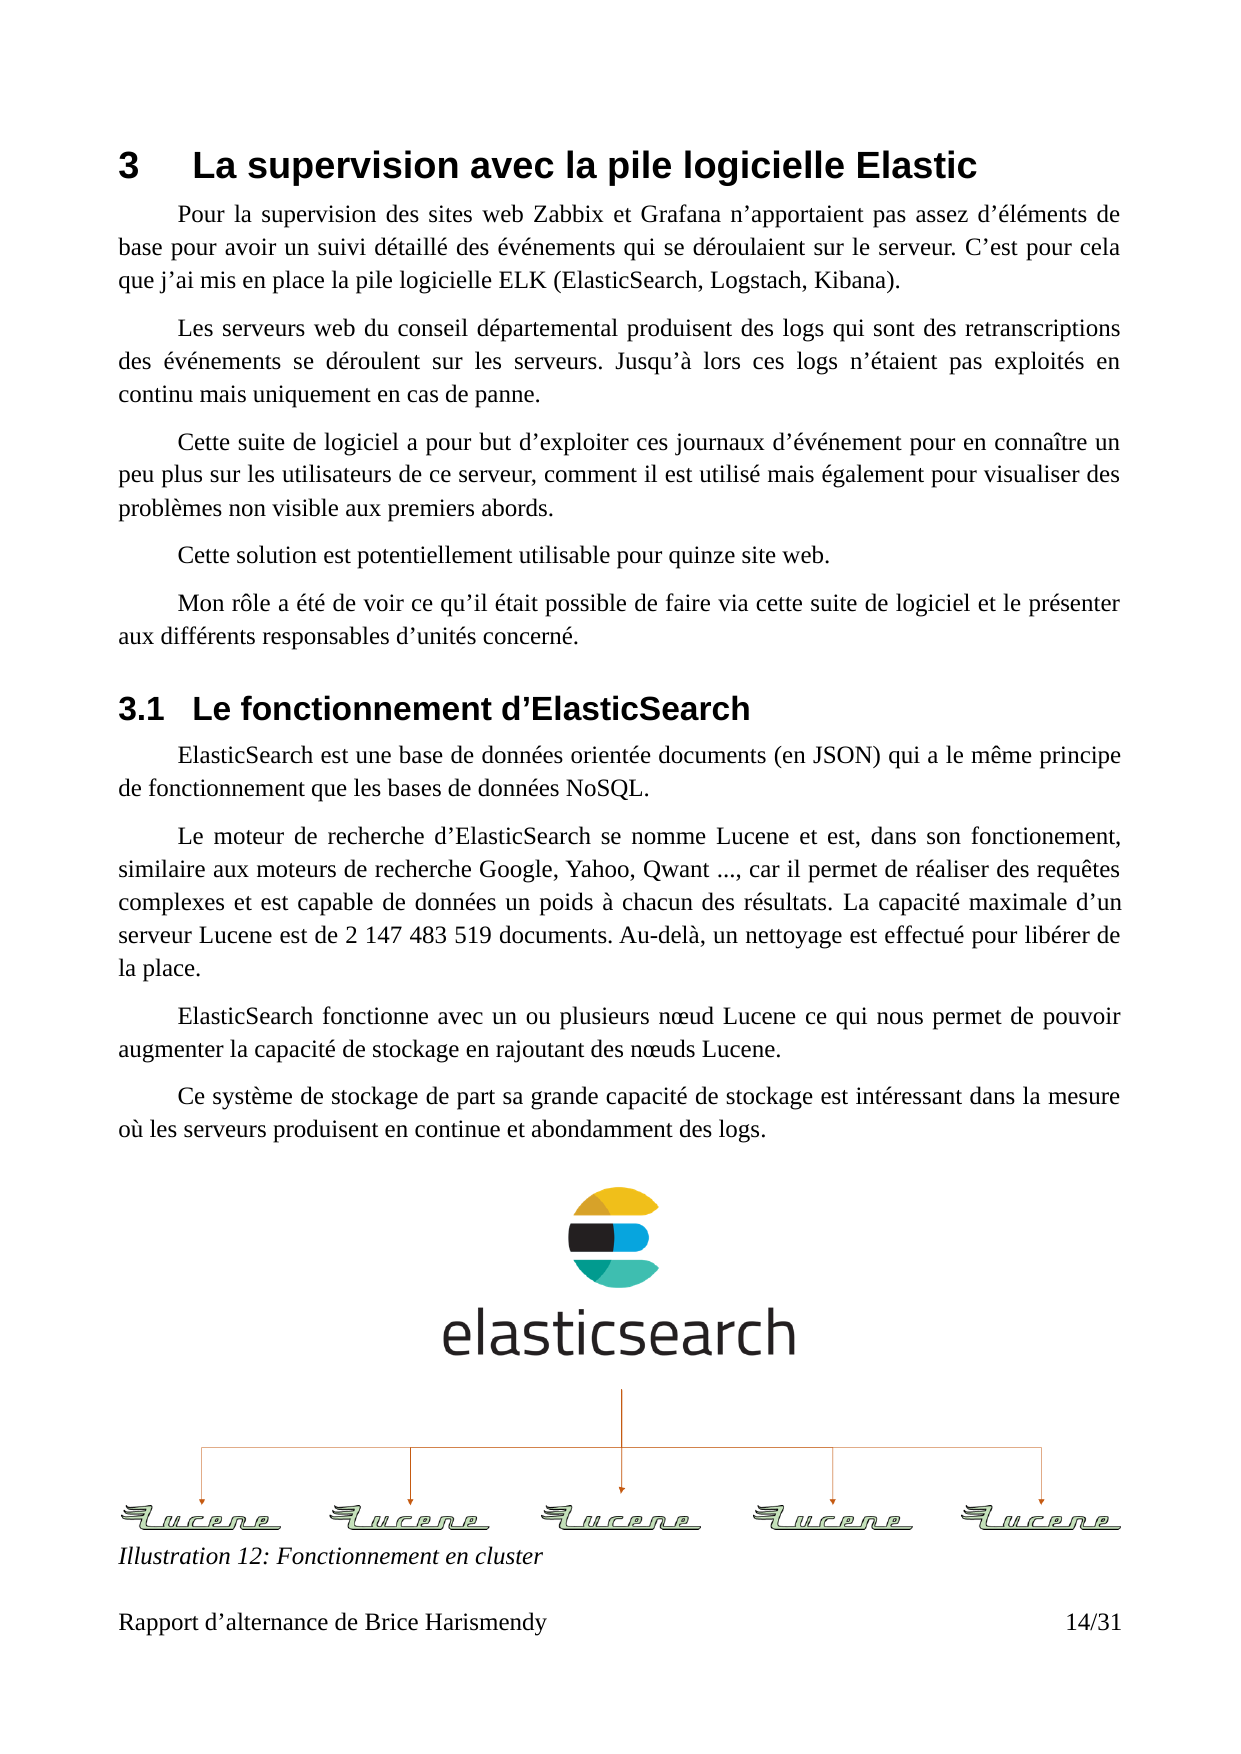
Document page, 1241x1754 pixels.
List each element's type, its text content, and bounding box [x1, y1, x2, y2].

text Cette suite de logiciel a pour but d’exploiter ces journaux d’événement pour en connaître un peu plus sur les utilisateurs de ce serveur, comment il est utilisé mais également pour visualiser des problèmes non visible aux premiers abords. [118, 427, 1122, 521]
text Pour la supervision des sites web Zabbix et Grafana n’apportaient pas assez d’éléments de base pour avoir un suivi détaillé des événements qui se déroulaient sur le serveur. C’est pour cela que j’ai mis en place la pile logicielle ELK (ElasticSearch, Logstach, Kibana). [118, 199, 1122, 294]
text Les serveurs web du conseil départemental produisent des logs qui sont des retranscriptions des événements se déroulent sur les serveurs. Jusqu’à lors ces logs n’étaient pas exploités en continu mais uniquement en cas de panne. [118, 313, 1122, 408]
text Cette solution est potentiellement utilisable pour quinze site web. [118, 540, 1122, 569]
subtitle La supervision avec la pile logicielle Elastic [118, 143, 1122, 187]
text Mon rôle a été de voir ce qu’il était possible de faire via cette suite de logiciel et le présenter aux différents responsables d’unités concerné. [118, 588, 1122, 649]
subtitle Le fonctionnement d’ElasticSearch [118, 689, 1122, 728]
text Illustration 12: Fonctionnement en cluster [118, 1536, 1122, 1570]
text ElasticSearch est une base de données orientée documents (en JSON) qui a le même principe de fonctionnement que les bases de données NoSQL. [118, 740, 1122, 802]
text ElasticSearch fonctionne avec un ou plusieurs nœud Lucene ce qui nous permet de pouvoir augmenter la capacité de stockage en rajoutant des nœuds Lucene. [118, 1001, 1122, 1062]
picture [118, 1174, 1123, 1536]
text Le moteur de recherche d’ElasticSearch se nomme Lucene et est, dans son fonctionement, similaire aux moteurs de recherche Google, Yahoo, Qwant ..., car il permet de réaliser des requêtes complexes et est capable de données un poids à chacun des résultats. La capacité maximale d’un serveur Lucene est de 2 147 483 519 documents. Au-delà, un nettoyage est effectué pour libérer de la place. [118, 821, 1122, 982]
text Ce système de stockage de part sa grande capacité de stockage est intéressant dans la mesure où les serveurs produisent en continue et abondamment des logs. [118, 1081, 1122, 1143]
